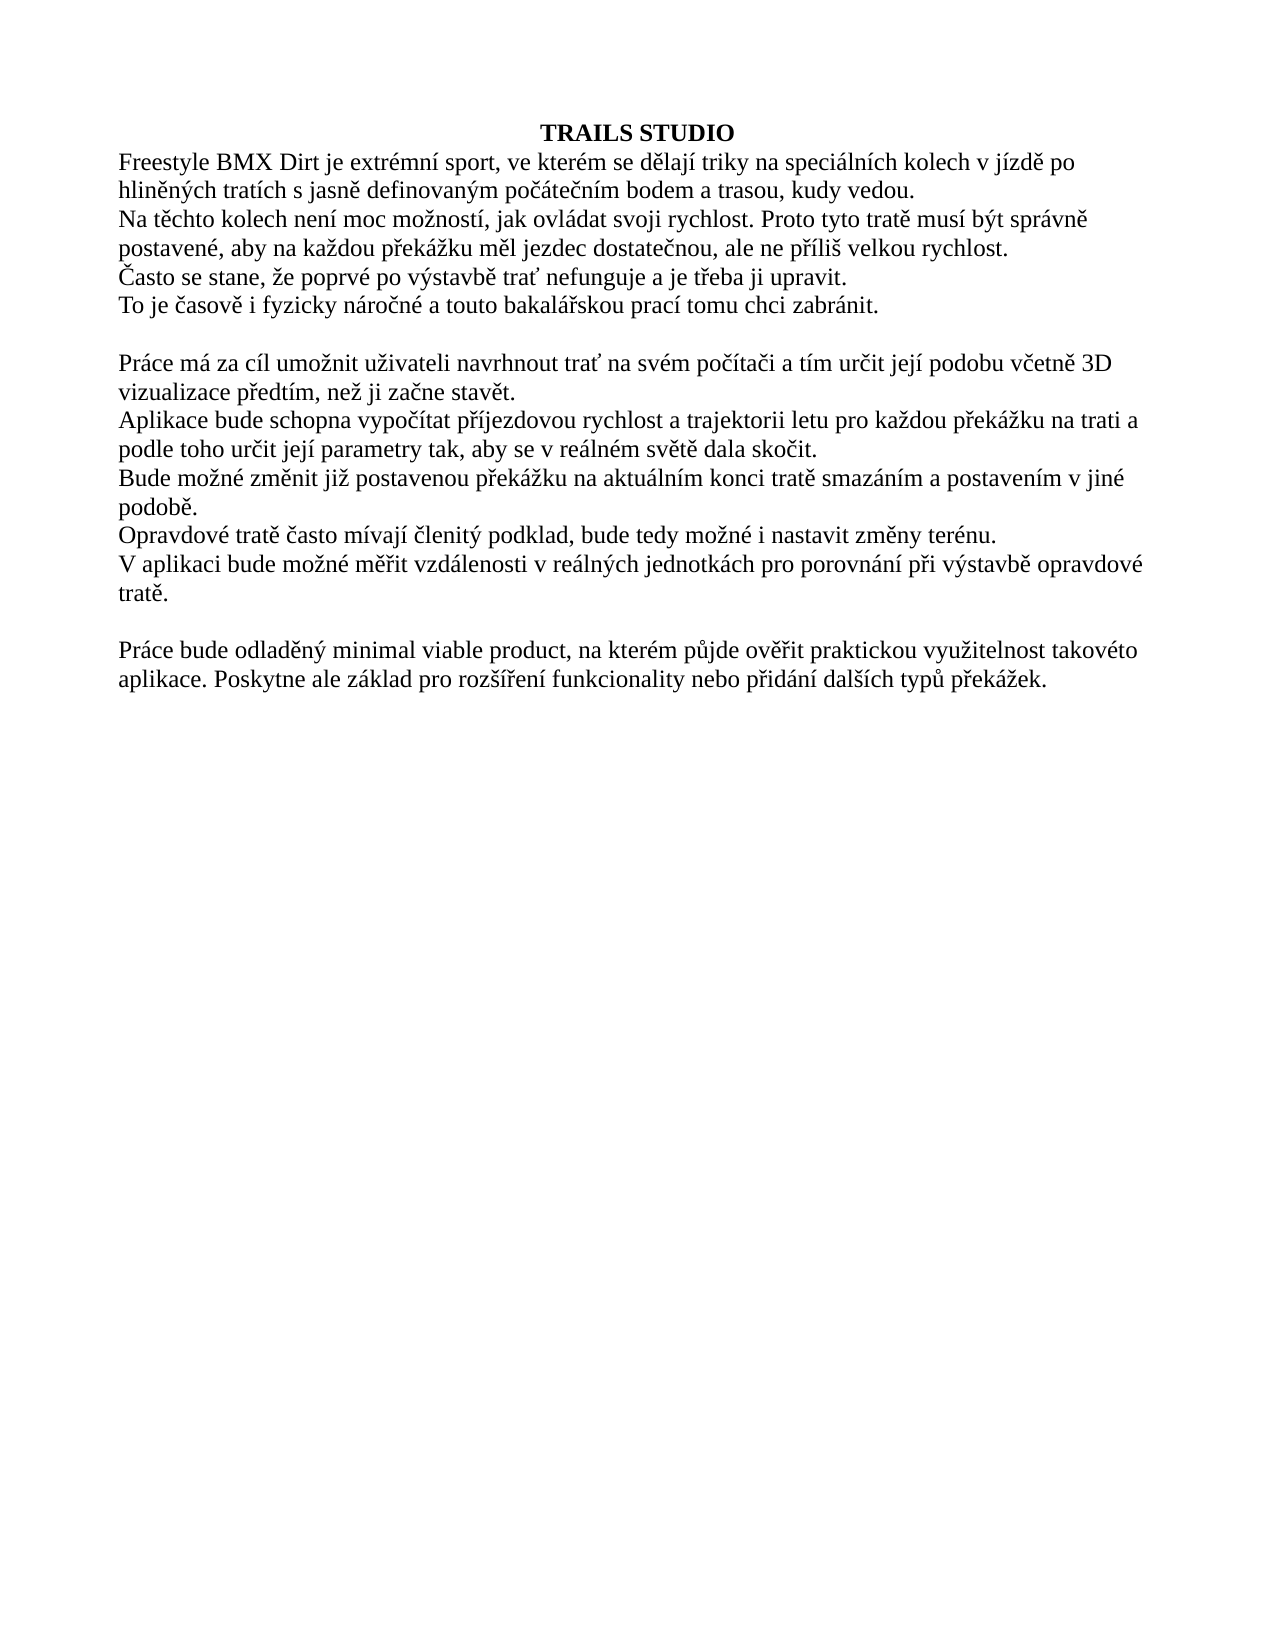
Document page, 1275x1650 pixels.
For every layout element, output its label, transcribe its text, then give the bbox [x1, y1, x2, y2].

text Opravdové tratě často mívají členitý podklad, bude tedy možné i nastavit změny terénu. [118, 521, 1157, 549]
text Práce bude odladěný minimal viable product, na kterém půjde ověřit praktickou využitelnost takovéto aplikace. Poskytne ale základ pro rozšíření funkcionality nebo přidání dalších typů překážek. [118, 636, 1157, 693]
text To je časově i fyzicky náročné a touto bakalářskou prací tomu chci zabránit. [118, 291, 1157, 319]
text Na těchto kolech není moc možností, jak ovládat svoji rychlost. Proto tyto tratě musí být správně postavené, aby na každou překážku měl jezdec dostatečnou, ale ne příliš velkou rychlost. [118, 204, 1157, 262]
text Často se stane, že poprvé po výstavbě trať nefunguje a je třeba ji upravit. [118, 262, 1157, 291]
text Aplikace bude schopna vypočítat příjezdovou rychlost a trajektorii letu pro každou překážku na trati a podle toho určit její parametry tak, aby se v reálném světě dala skočit. [118, 406, 1157, 463]
text TRAILS STUDIO [118, 118, 1157, 147]
text Práce má za cíl umožnit uživateli navrhnout trať na svém počítači a tím určit její podobu včetně 3D vizualizace předtím, než ji začne stavět. [118, 348, 1157, 406]
text Bude možné změnit již postavenou překážku na aktuálním konci tratě smazáním a postavením v jiné podobě. [118, 463, 1157, 521]
text Freestyle BMX Dirt je extrémní sport, ve kterém se dělají triky na speciálních kolech v jízdě po hliněných tratích s jasně definovaným počátečním bodem a trasou, kudy vedou. [118, 147, 1157, 204]
text V aplikaci bude možné měřit vzdálenosti v reálných jednotkách pro porovnání při výstavbě opravdové tratě. [118, 549, 1157, 607]
